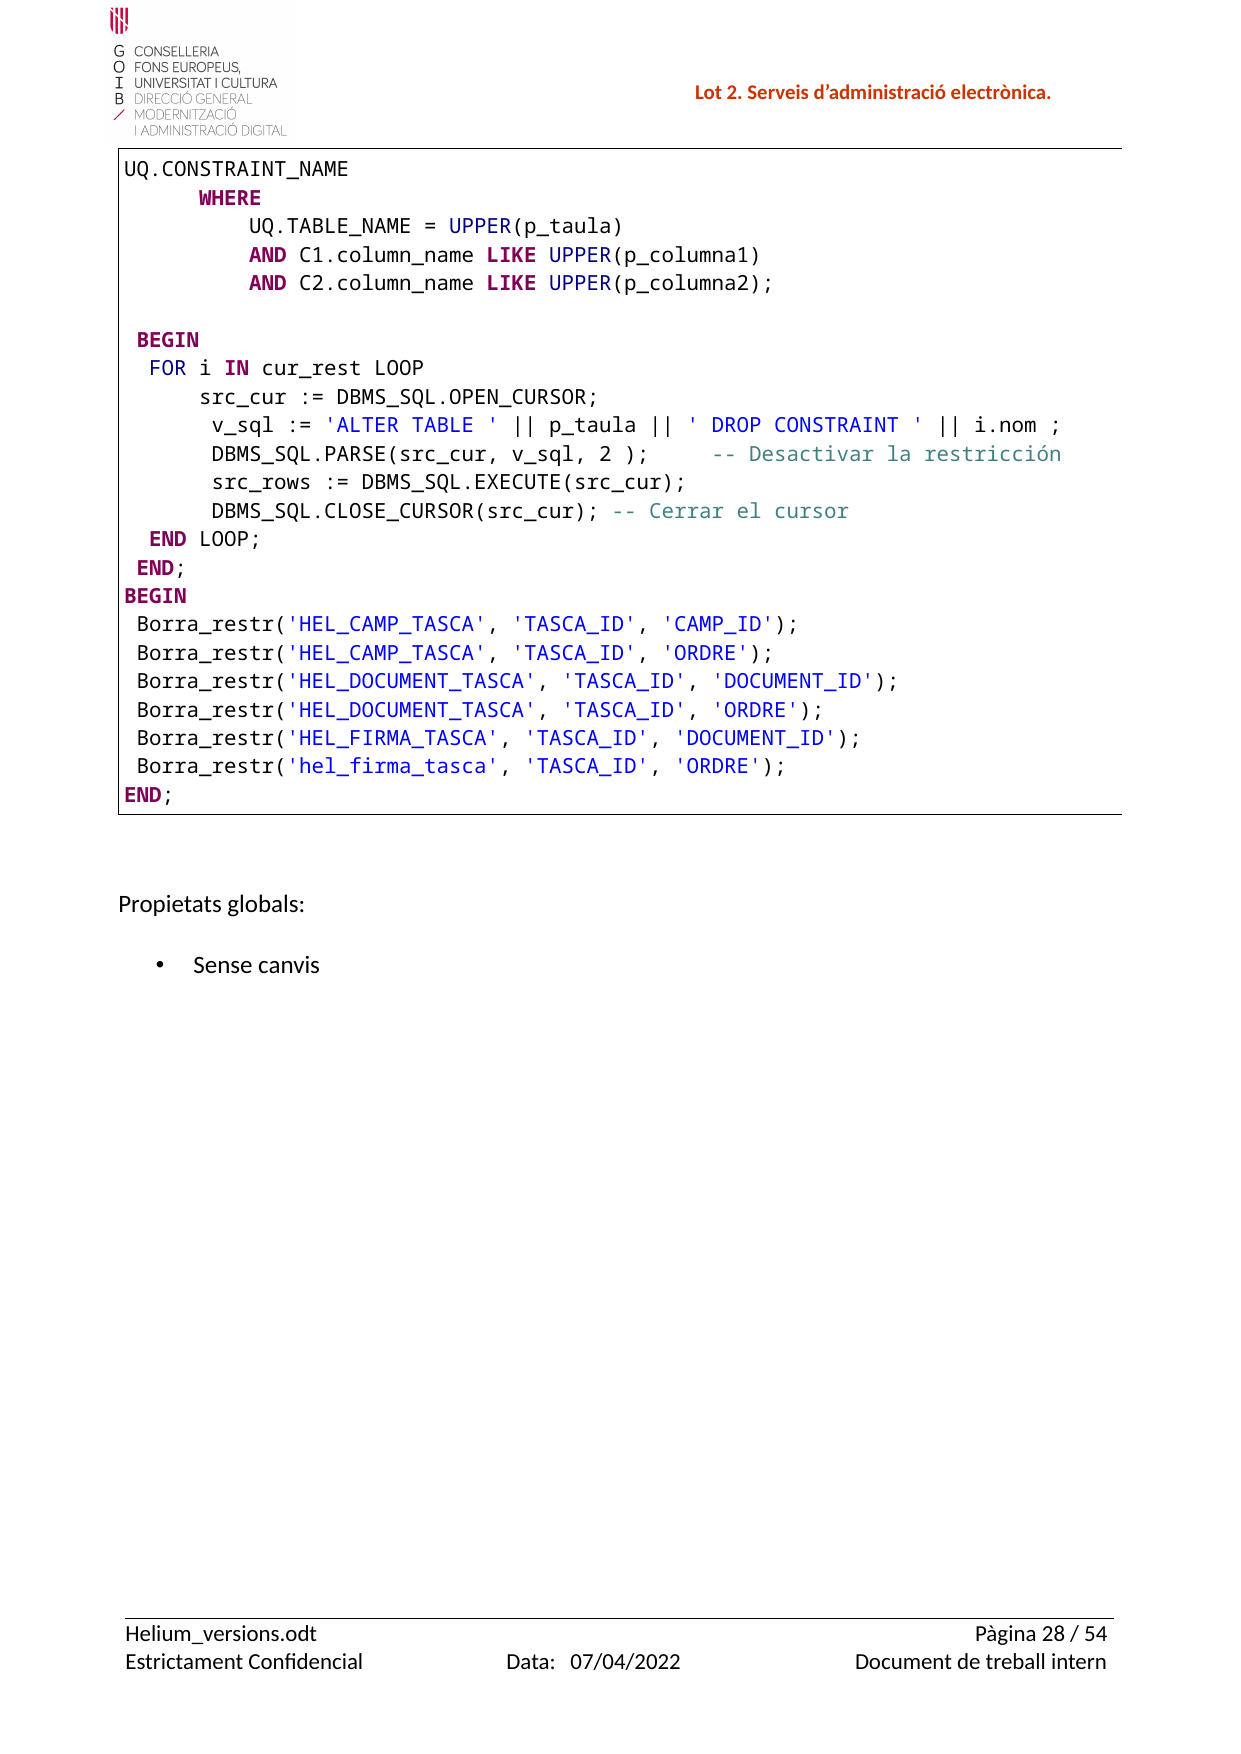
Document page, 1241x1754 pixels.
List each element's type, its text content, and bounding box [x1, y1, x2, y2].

picture [100, 0, 297, 144]
list Sense canvis [156, 949, 1122, 980]
table_header UQ.CONSTRAINT_NAME WHERE UQ.TABLE_NAME = UPPER(p_taula) AND C1.column_name LIKE UPPER(p_columna1) AND C2.column_name LIKE UPPER(p_columna2); BEGIN FOR i IN cur_rest LOOP src_cur := DBMS_SQL.OPEN_CURSOR; v_sql := 'ALTER TABLE ' || p_taula || ' DROP CONSTRAINT ' || i.nom ; DBMS_SQL.PARSE(src_cur, v_sql, 2 ); -- Desactivar la restricción src_rows := DBMS_SQL.EXECUTE(src_cur); DBMS_SQL.CLOSE_CURSOR(src_cur); -- Cerrar el cursor END LOOP; END; BEGIN Borra_restr('HEL_CAMP_TASCA', 'TASCA_ID', 'CAMP_ID'); Borra_restr('HEL_CAMP_TASCA', 'TASCA_ID', 'ORDRE'); Borra_restr('HEL_DOCUMENT_TASCA', 'TASCA_ID', 'DOCUMENT_ID'); Borra_restr('HEL_DOCUMENT_TASCA', 'TASCA_ID', 'ORDRE'); Borra_restr('HEL_FIRMA_TASCA', 'TASCA_ID', 'DOCUMENT_ID'); Borra_restr('hel_firma_tasca', 'TASCA_ID', 'ORDRE'); END; [119, 149, 1122, 814]
text Propietats globals: [118, 888, 1122, 919]
